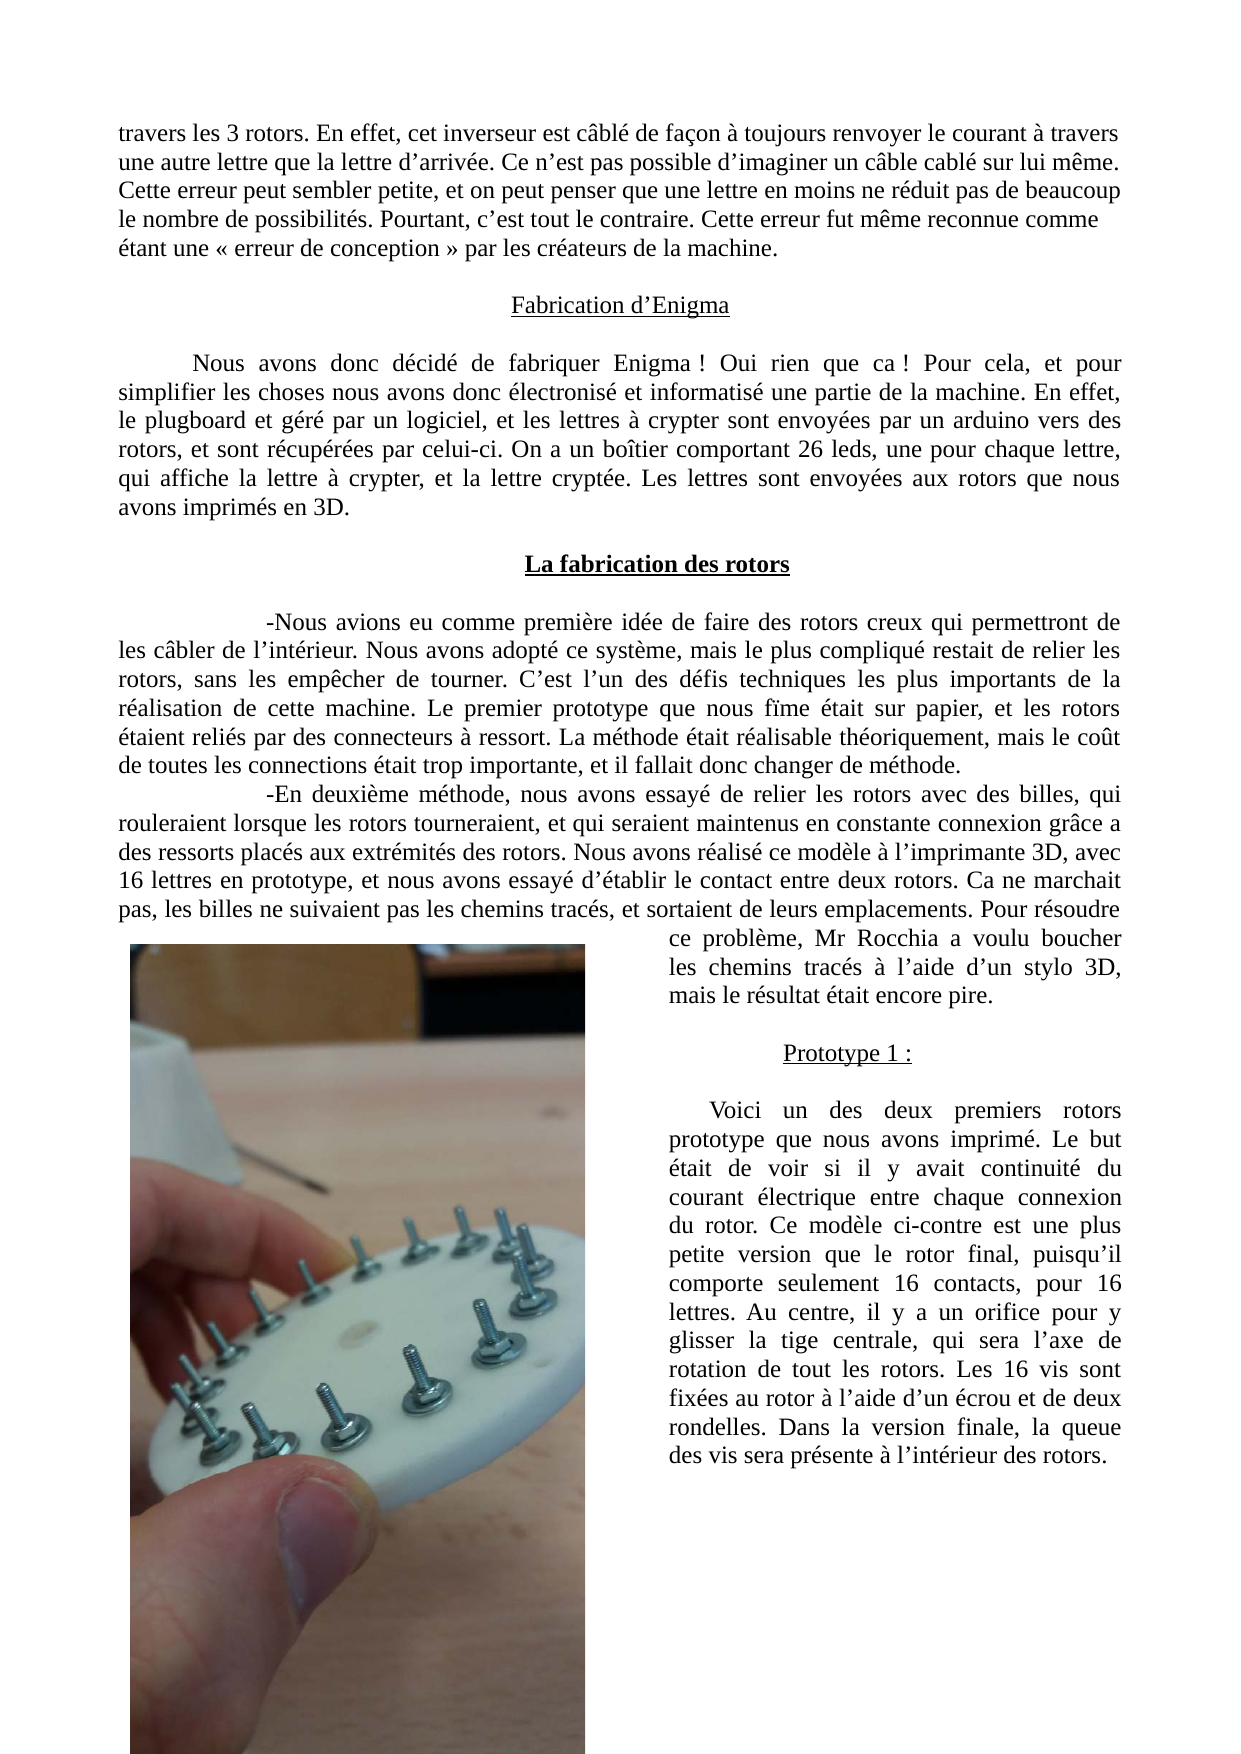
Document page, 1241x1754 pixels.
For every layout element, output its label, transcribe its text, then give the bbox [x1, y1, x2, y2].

picture [130, 944, 586, 1754]
text Fabrication d’Enigma [118, 291, 1122, 319]
text -Nous avions eu comme première idée de faire des rotors creux qui permettront de les câbler de l’intérieur. Nous avons adopté ce système, mais le plus compliqué restait de relier les rotors, sans les empêcher de tourner. C’est l’un des défis techniques les plus importants de la réalisation de cette machine. Le premier prototype que nous fïme était sur papier, et les rotors étaient reliés par des connecteurs à ressort. La méthode était réalisable théoriquement, mais le coût de toutes les connections était trop importante, et il fallait donc changer de méthode. [118, 607, 1122, 779]
text Prototype 1 : [669, 1038, 1122, 1067]
text -En deuxième méthode, nous avons essayé de relier les rotors avec des billes, qui rouleraient lorsque les rotors tourneraient, et qui seraient maintenus en constante connexion grâce a des ressorts placés aux extrémités des rotors. Nous avons réalisé ce modèle à l’imprimante 3D, avec 16 lettres en prototype, et nous avons essayé d’établir le contact entre deux rotors. Ca ne marchait pas, les billes ne suivaient pas les chemins tracés, et sortaient de leurs emplacements. Pour résoudre ce problème, Mr Rocchia a voulu boucher les chemins tracés à l’aide d’un stylo 3D, mais le résultat était encore pire. [118, 779, 1122, 1009]
text travers les 3 rotors. En effet, cet inverseur est câblé de façon à toujours renvoyer le courant à travers une autre lettre que la lettre d’arrivée. Ce n’est pas possible d’imaginer un câble cablé sur lui même. Cette erreur peut sembler petite, et on peut penser que une lettre en moins ne réduit pas de beaucoup le nombre de possibilités. Pourtant, c’est tout le contraire. Cette erreur fut même reconnue comme étant une « erreur de conception » par les créateurs de la machine. [118, 118, 1122, 262]
text [118, 1038, 129, 1067]
text La fabrication des rotors [118, 549, 1122, 578]
text Nous avons donc décidé de fabriquer Enigma ! Oui rien que ca ! Pour cela, et pour simplifier les choses nous avons donc électronisé et informatisé une partie de la machine. En effet, le plugboard et géré par un logiciel, et les lettres à crypter sont envoyées par un arduino vers des rotors, et sont récupérées par celui-ci. On a un boîtier comportant 26 leds, une pour chaque lettre, qui affiche la lettre à crypter, et la lettre cryptée. Les lettres sont envoyées aux rotors que nous avons imprimés en 3D. [118, 348, 1122, 521]
text Voici un des deux premiers rotors prototype que nous avons imprimé. Le but était de voir si il y avait continuité du courant électrique entre chaque connexion du rotor. Ce modèle ci-contre est une plus petite version que le rotor final, puisqu’il comporte seulement 16 contacts, pour 16 lettres. Au centre, il y a un orifice pour y glisser la tige centrale, qui sera l’axe de rotation de tout les rotors. Les 16 vis sont fixées au rotor à l’aide d’un écrou et de deux rondelles. Dans la version finale, la queue des vis sera présente à l’intérieur des rotors. [669, 1096, 1122, 1469]
